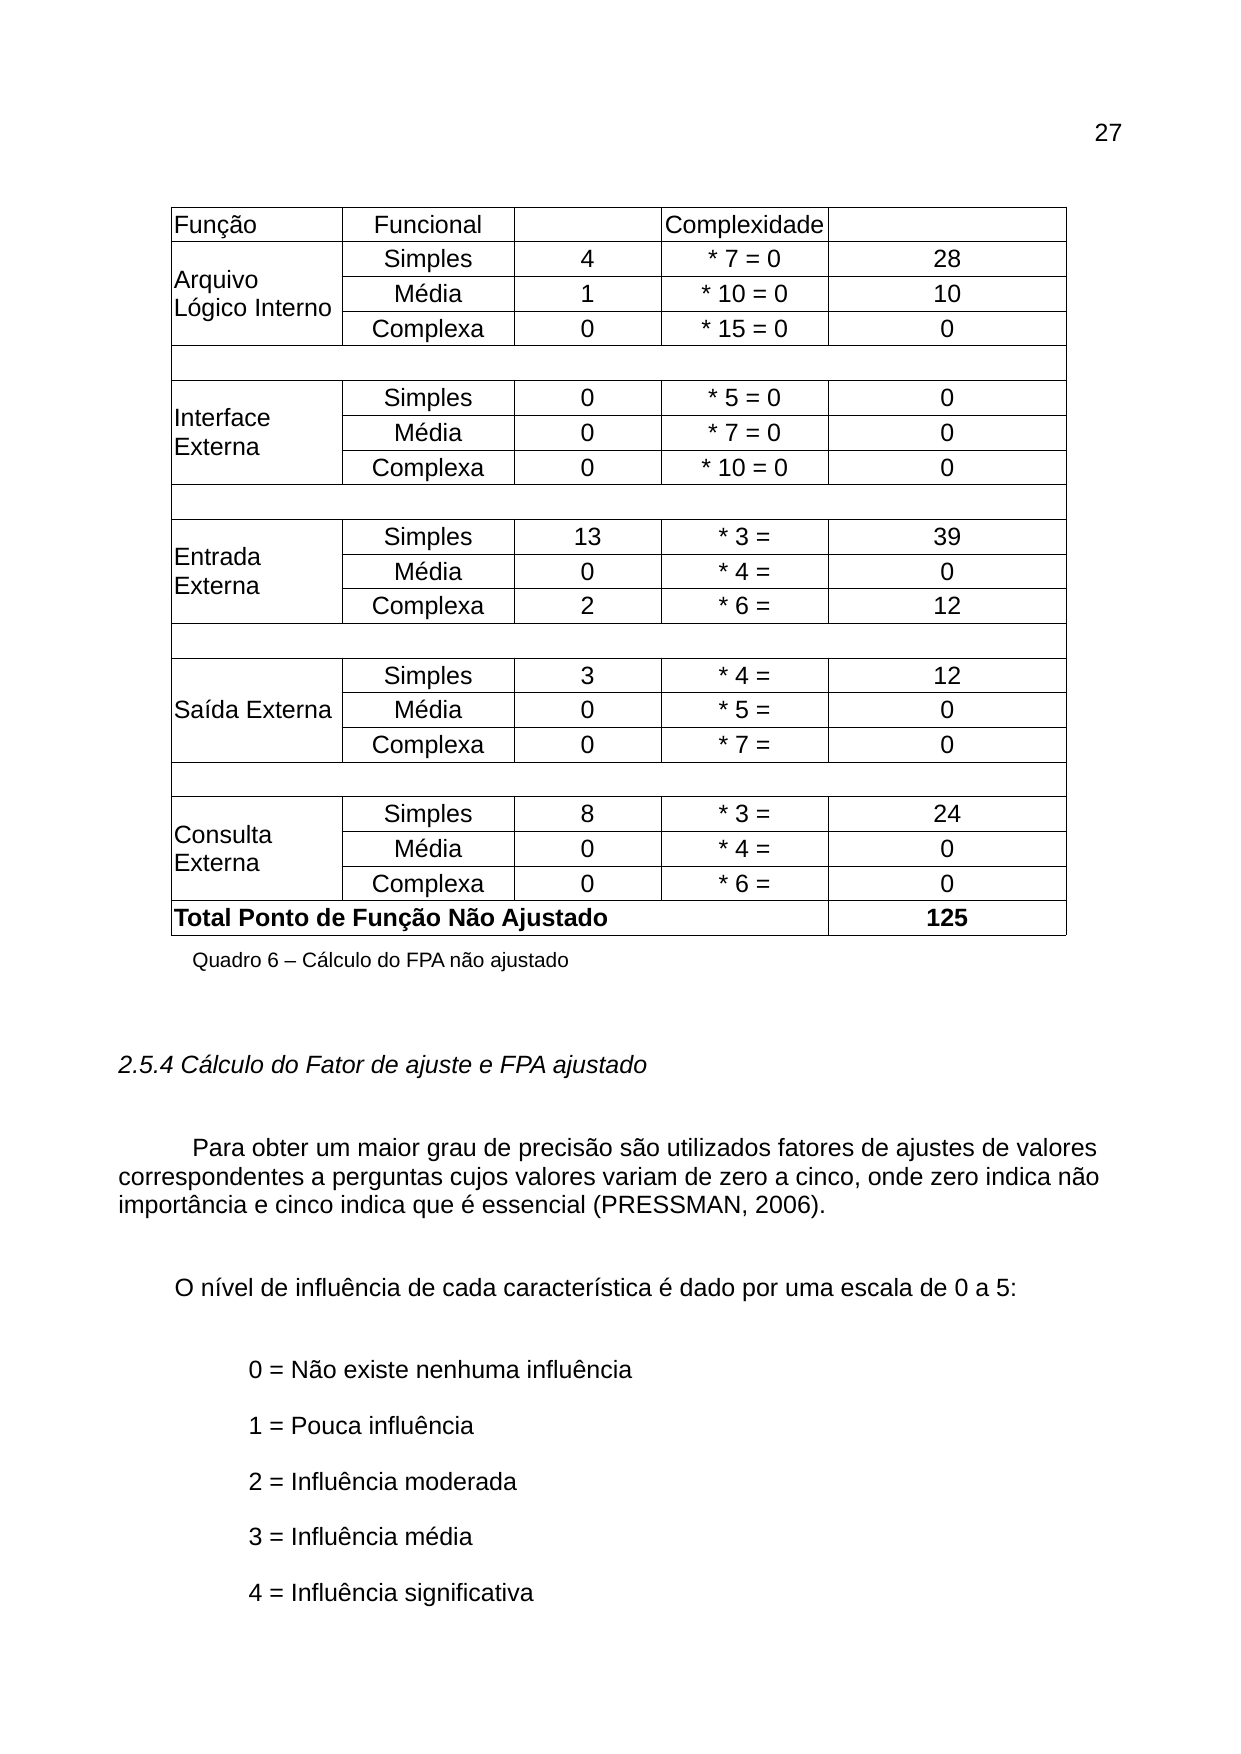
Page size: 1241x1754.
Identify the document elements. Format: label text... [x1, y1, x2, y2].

table_cell 0 [515, 451, 661, 484]
table_cell [172, 485, 1066, 519]
text 1 = Pouca influência [174, 1411, 1122, 1440]
table_cell 24 [829, 797, 1066, 831]
table_cell * 6 = [662, 867, 828, 900]
table_cell [172, 763, 1066, 796]
table_cell 2 [515, 589, 661, 623]
text Para obter um maior grau de precisão são utilizados fatores de ajustes de valores correspondentes a perguntas cujos valores variam de zero a cinco, onde zero indica não importância e cinco indica que é essencial (PRESSMAN, 2006). [118, 1133, 1122, 1219]
table_cell 10 [829, 277, 1066, 311]
table_cell [829, 208, 1066, 241]
table_cell * 4 = [662, 832, 828, 866]
table_cell 0 [829, 728, 1066, 762]
subtitle 2.5.4 Cálculo do Fator de ajuste e FPA ajustado [118, 1050, 1122, 1079]
table_cell 3 [515, 659, 661, 692]
table_cell 125 [829, 901, 1066, 935]
table_cell 0 [515, 555, 661, 588]
table_cell * 7 = 0 [662, 416, 828, 449]
table_cell [172, 346, 1066, 380]
table_cell Entrada Externa [172, 520, 342, 623]
table_cell 0 [515, 728, 661, 762]
text 4 = Influência significativa [174, 1578, 1122, 1607]
table_cell Complexa [343, 728, 514, 762]
table_cell 12 [829, 659, 1066, 692]
table_cell 0 [515, 832, 661, 866]
table_cell * 3 = [662, 797, 828, 831]
table_cell 0 [515, 381, 661, 415]
table_cell Saída Externa [172, 659, 342, 762]
table_cell Simples [343, 242, 514, 276]
table_cell 0 [829, 312, 1066, 345]
table_cell 4 [515, 242, 661, 276]
table_cell Simples [343, 381, 514, 415]
table_cell * 5 = [662, 693, 828, 727]
table_cell Complexa [343, 451, 514, 484]
table_cell Complexa [343, 867, 514, 900]
table_cell Funcional [343, 208, 514, 241]
table_cell 8 [515, 797, 661, 831]
table_cell Média [343, 416, 514, 449]
table_cell * 5 = 0 [662, 381, 828, 415]
table_cell * 7 = 0 [662, 242, 828, 276]
text 3 = Influência média [174, 1522, 1122, 1551]
table_cell [172, 624, 1066, 658]
table_cell 13 [515, 520, 661, 553]
table_cell Complexa [343, 589, 514, 623]
table_cell * 15 = 0 [662, 312, 828, 345]
table_cell * 4 = [662, 659, 828, 692]
text O nível de influência de cada característica é dado por uma escala de 0 a 5: [174, 1273, 1122, 1302]
table_cell 1 [515, 277, 661, 311]
table_cell Simples [343, 520, 514, 553]
table_cell 0 [829, 416, 1066, 449]
table_cell 12 [829, 589, 1066, 623]
table_cell 0 [515, 867, 661, 900]
table_cell 0 [829, 381, 1066, 415]
table_cell 0 [829, 555, 1066, 588]
table_cell Complexidade [662, 208, 828, 241]
table_cell * 3 = [662, 520, 828, 553]
table_cell Total Ponto de Função Não Ajustado [172, 901, 828, 935]
table_cell 0 [829, 832, 1066, 866]
table_cell * 7 = [662, 728, 828, 762]
text 2 = Influência moderada [174, 1467, 1122, 1495]
table_cell 0 [829, 693, 1066, 727]
text Quadro 6 – Cálculo do FPA não ajustado [118, 948, 1122, 972]
table_cell Simples [343, 797, 514, 831]
table_cell [515, 208, 661, 241]
table_cell 28 [829, 242, 1066, 276]
table_cell Arquivo Lógico Interno [172, 242, 342, 345]
table_cell * 6 = [662, 589, 828, 623]
table_cell Média [343, 832, 514, 866]
text 0 = Não existe nenhuma influência [174, 1355, 1122, 1384]
table_cell Consulta Externa [172, 797, 342, 900]
table_cell * 10 = 0 [662, 277, 828, 311]
table_cell * 10 = 0 [662, 451, 828, 484]
table_cell * 4 = [662, 555, 828, 588]
table_cell 0 [515, 693, 661, 727]
table_cell Simples [343, 659, 514, 692]
table_cell 39 [829, 520, 1066, 553]
table_cell 0 [515, 312, 661, 345]
table_cell Média [343, 693, 514, 727]
table_cell Média [343, 277, 514, 311]
table_cell Média [343, 555, 514, 588]
table_cell Complexa [343, 312, 514, 345]
table_cell 0 [829, 867, 1066, 900]
table_cell 0 [829, 451, 1066, 484]
table_cell 0 [515, 416, 661, 449]
table_cell Interface Externa [172, 381, 342, 484]
table_cell Função [172, 208, 342, 241]
